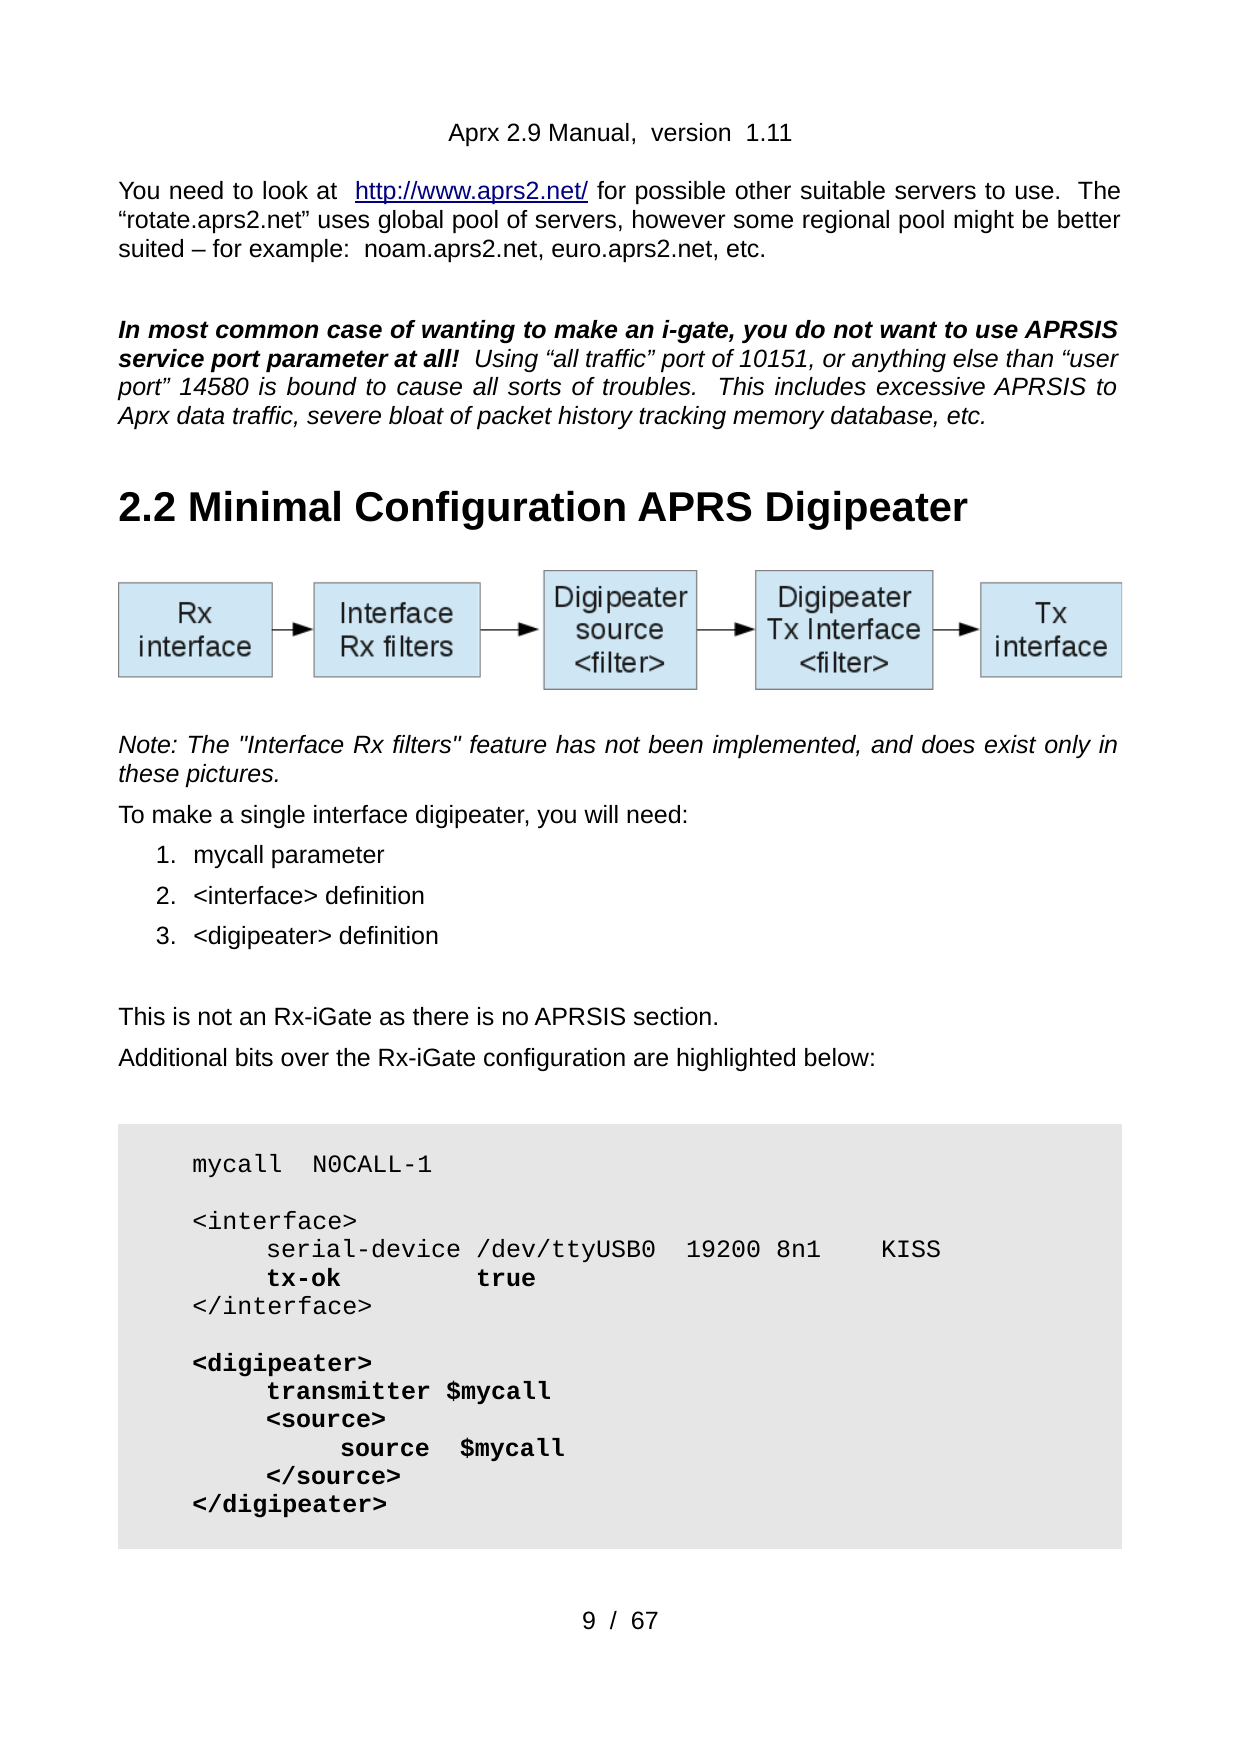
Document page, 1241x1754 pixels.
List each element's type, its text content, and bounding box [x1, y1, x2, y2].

text <interface> [118, 1209, 1122, 1237]
text mycall N0CALL-1 [118, 1152, 1122, 1180]
text </interface> [118, 1294, 1122, 1322]
text Note: The "Interface Rx filters" feature has not been implemented, and does exist only in these pictures. [118, 730, 1122, 788]
subtitle Minimal Configuration APRS Digipeater [118, 482, 1122, 530]
text transmitter $mycall [118, 1379, 1122, 1407]
text source $mycall [118, 1435, 1122, 1464]
text To make a single interface digipeater, you will need: [118, 799, 1122, 828]
list mycall parameter [156, 840, 1122, 869]
picture [118, 570, 1123, 690]
text This is not an Rx-iGate as there is no APRSIS section. [118, 1002, 1122, 1031]
text </digipeater> [118, 1492, 1122, 1520]
text tx-ok true [118, 1265, 1122, 1294]
text Additional bits over the Rx-iGate configuration are highlighted below: [118, 1043, 1122, 1071]
text In most common case of wanting to make an i-gate, you do not want to use APRSIS service port parameter at all! Using “all traffic” port of 10151, or anything else than “user port” 14580 is bound to cause all sorts of troubles. This includes excessive APRSIS to Aprx data traffic, severe bloat of packet history tracking memory database, etc. [118, 315, 1122, 430]
text serial-device /dev/ttyUSB0 19200 8n1 KISS [118, 1237, 1122, 1265]
list <digipeater> definition [156, 921, 1122, 950]
text You need to look at http://www.aprs2.net/ for possible other suitable servers to use. The “rotate.aprs2.net” uses global pool of servers, however some regional pool might be better suited – for example: noam.aprs2.net, euro.aprs2.net, etc. [118, 176, 1122, 263]
text <source> [118, 1407, 1122, 1435]
text <digipeater> [118, 1350, 1122, 1379]
text </source> [118, 1464, 1122, 1492]
list <interface> definition [156, 881, 1122, 909]
